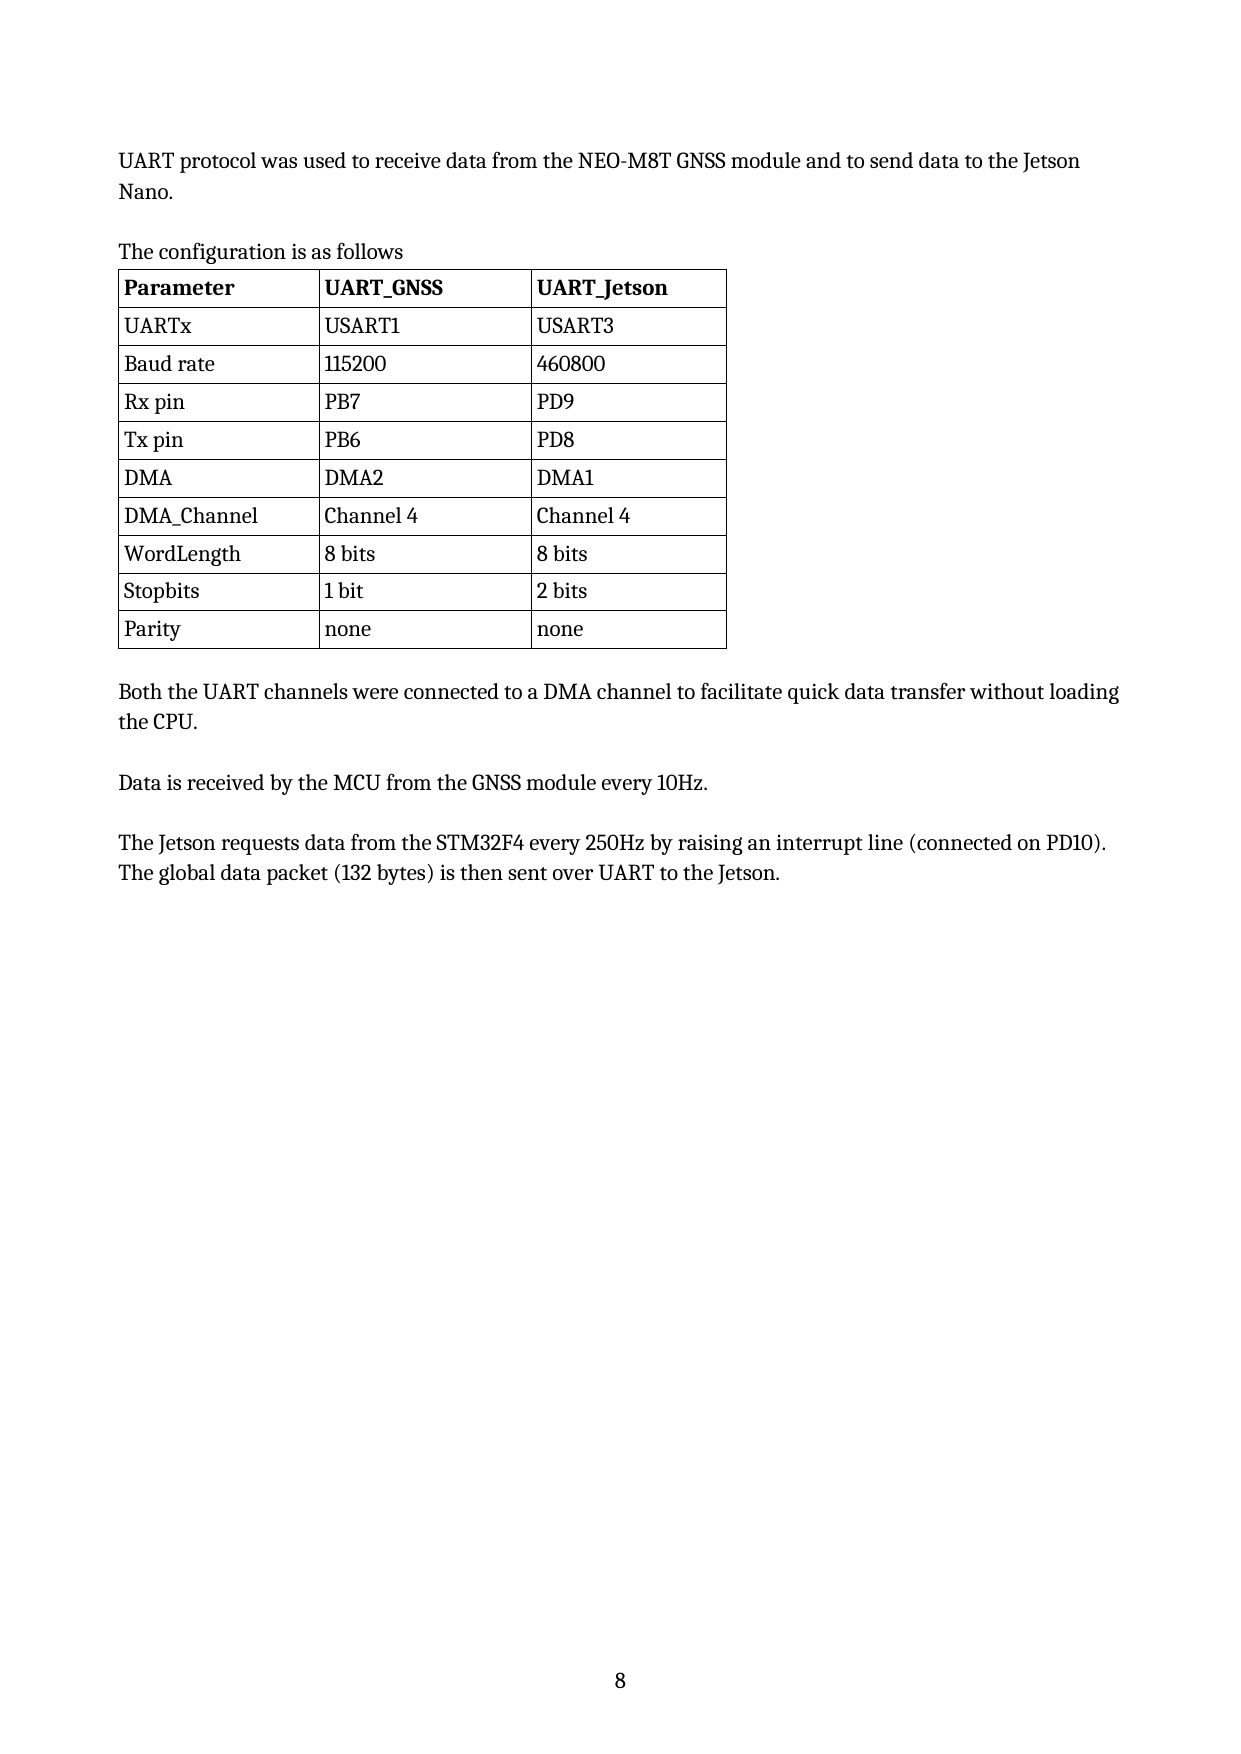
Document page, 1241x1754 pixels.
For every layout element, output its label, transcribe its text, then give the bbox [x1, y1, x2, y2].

text Both the UART channels were connected to a DMA channel to facilitate quick data transfer without loading the CPU. [118, 679, 1122, 735]
table_cell USART3 [532, 308, 726, 345]
table_cell 460800 [532, 346, 726, 383]
table_cell WordLength [119, 536, 319, 572]
table_cell Rx pin [119, 384, 319, 421]
table_cell PB6 [320, 422, 531, 459]
table_cell 8 bits [532, 536, 726, 572]
table_cell 1 bit [320, 574, 531, 610]
table_header UART_GNSS [320, 270, 531, 307]
table_header UART_Jetson [532, 270, 726, 307]
table_cell DMA1 [532, 460, 726, 497]
table_cell none [532, 611, 726, 648]
table_cell Stopbits [119, 574, 319, 610]
text UART protocol was used to receive data from the NEO-M8T GNSS module and to send data to the Jetson Nano. [118, 148, 1122, 205]
table_cell 2 bits [532, 574, 726, 610]
table_cell DMA2 [320, 460, 531, 497]
text The configuration is as follows [118, 239, 1122, 265]
table_cell Channel 4 [532, 498, 726, 534]
table_cell Tx pin [119, 422, 319, 459]
table_cell none [320, 611, 531, 648]
table_cell 115200 [320, 346, 531, 383]
table_cell UARTx [119, 308, 319, 345]
table_cell Channel 4 [320, 498, 531, 534]
table_cell Parity [119, 611, 319, 648]
table_cell 8 bits [320, 536, 531, 572]
table_cell DMA [119, 460, 319, 497]
table_header Parameter [119, 270, 319, 307]
table_cell Baud rate [119, 346, 319, 383]
text The Jetson requests data from the STM32F4 every 250Hz by raising an interrupt line (connected on PD10). The global data packet (132 bytes) is then sent over UART to the Jetson. [118, 830, 1122, 886]
table_cell DMA_Channel [119, 498, 319, 534]
table_cell PD9 [532, 384, 726, 421]
table_cell PD8 [532, 422, 726, 459]
table_cell PB7 [320, 384, 531, 421]
table_cell USART1 [320, 308, 531, 345]
text Data is received by the MCU from the GNSS module every 10Hz. [118, 769, 1122, 796]
